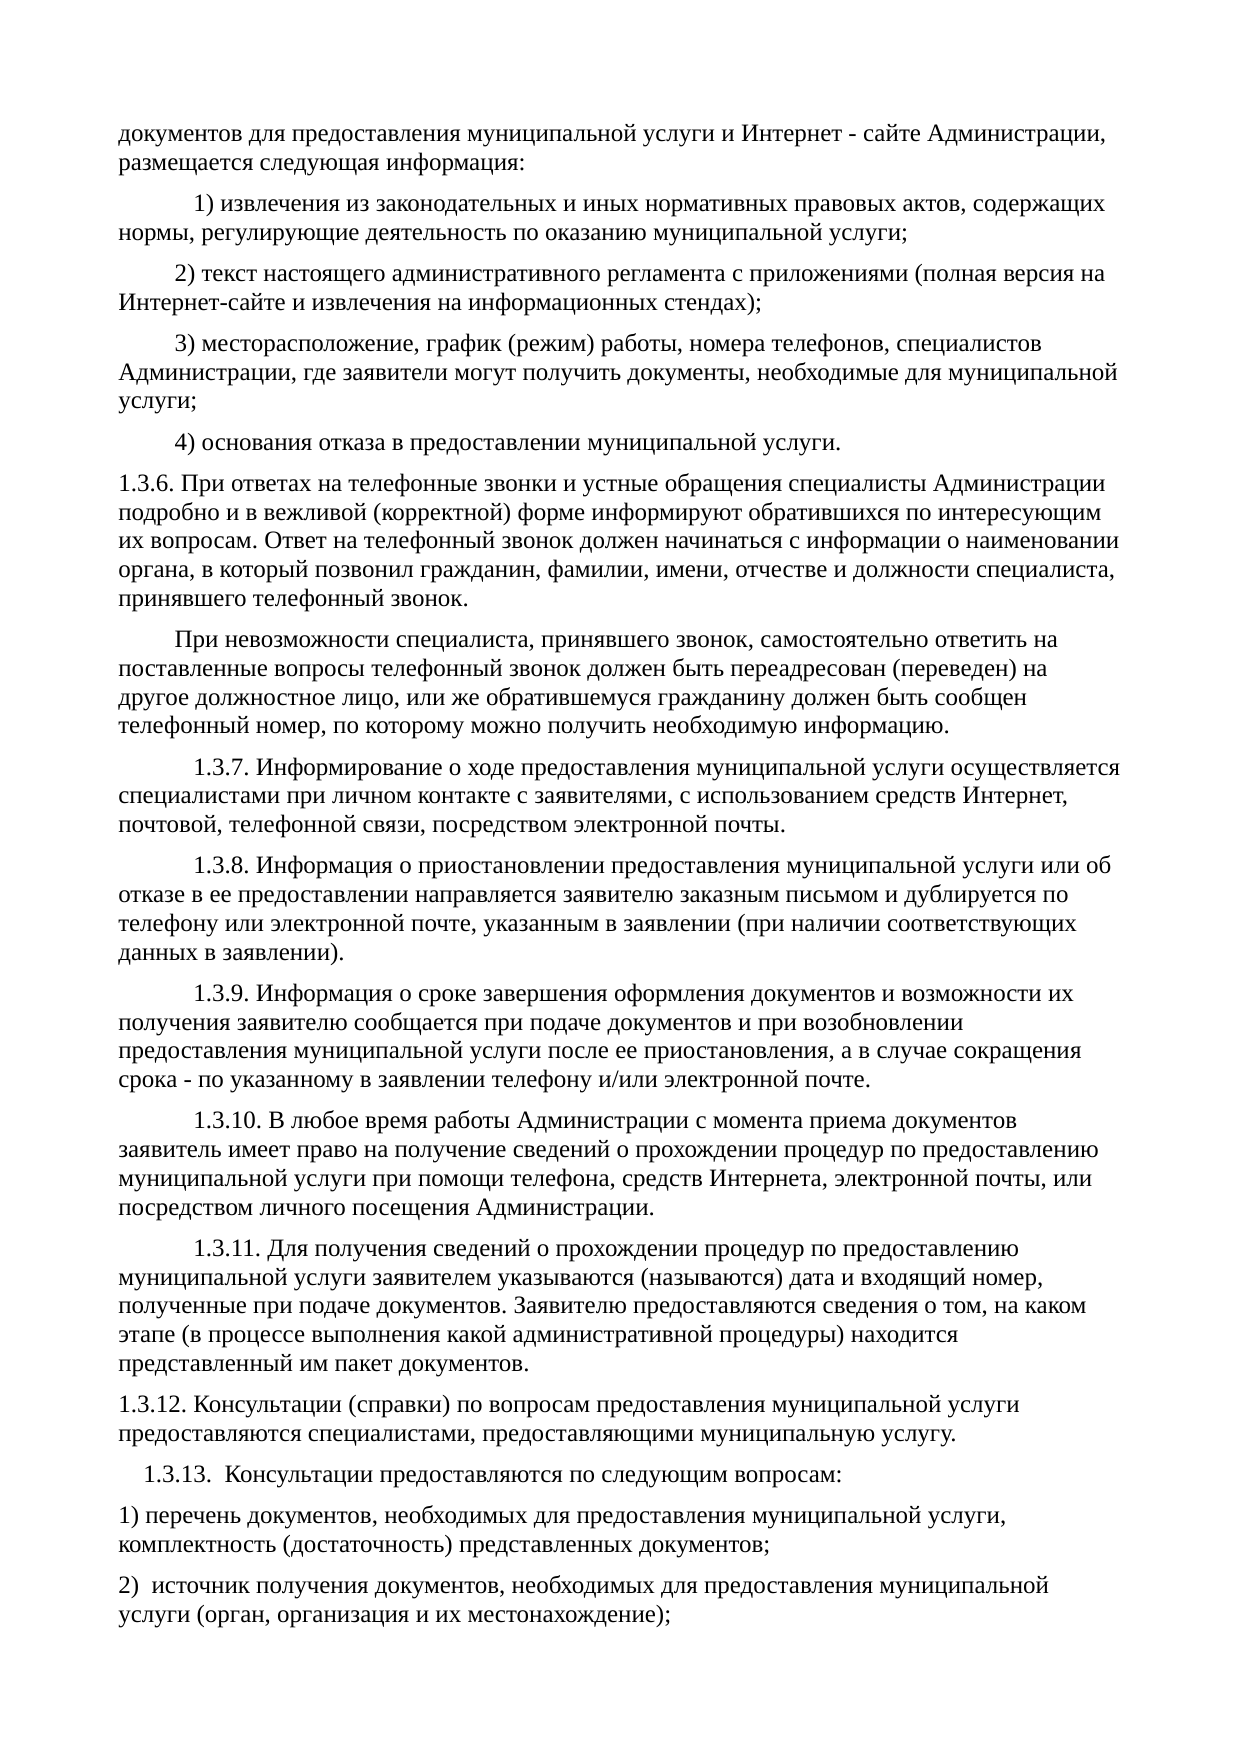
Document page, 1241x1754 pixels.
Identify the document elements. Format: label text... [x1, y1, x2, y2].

text документов для предоставления муниципальной услуги и Интернет - сайте Администрации, размещается следующая информация: [118, 118, 1122, 176]
text 4) основания отказа в предоставлении муниципальной услуги. [118, 427, 1122, 456]
text 1) извлечения из законодательных и иных нормативных правовых актов, содержащих нормы, регулирующие деятельность по оказанию муниципальной услуги; [118, 188, 1122, 246]
text 2) источник получения документов, необходимых для предоставления муниципальной услуги (орган, организация и их местонахождение); [118, 1571, 1122, 1628]
text 1.3.6. При ответах на телефонные звонки и устные обращения специалисты Администрации подробно и в вежливой (корректной) форме информируют обратившихся по интересующим их вопросам. Ответ на телефонный звонок должен начинаться с информации о наименовании органа, в который позвонил гражданин, фамилии, имени, отчестве и должности специалиста, принявшего телефонный звонок. [118, 468, 1122, 612]
text 1.3.9. Информация о сроке завершения оформления документов и возможности их получения заявителю сообщается при подаче документов и при возобновлении предоставления муниципальной услуги после ее приостановления, а в случае сокращения срока - по указанному в заявлении телефону и/или электронной почте. [118, 978, 1122, 1093]
text 3) месторасположение, график (режим) работы, номера телефонов, специалистов Администрации, где заявители могут получить документы, необходимые для муниципальной услуги; [118, 328, 1122, 414]
text 1.3.11. Для получения сведений о прохождении процедур по предоставлению муниципальной услуги заявителем указываются (называются) дата и входящий номер, полученные при подаче документов. Заявителю предоставляются сведения о том, на каком этапе (в процессе выполнения какой административной процедуры) находится представленный им пакет документов. [118, 1233, 1122, 1377]
text 1.3.13. Консультации предоставляются по следующим вопросам: [118, 1459, 1122, 1488]
text 1.3.8. Информация о приостановлении предоставления муниципальной услуги или об отказе в ее предоставлении направляется заявителю заказным письмом и дублируется по телефону или электронной почте, указанным в заявлении (при наличии соответствующих данных в заявлении). [118, 851, 1122, 966]
text 1.3.7. Информирование о ходе предоставления муниципальной услуги осуществляется специалистами при личном контакте с заявителями, с использованием средств Интернет, почтовой, телефонной связи, посредством электронной почты. [118, 752, 1122, 838]
text 1.3.12. Консультации (справки) по вопросам предоставления муниципальной услуги предоставляются специалистами, предоставляющими муниципальную услугу. [118, 1389, 1122, 1447]
text 2) текст настоящего административного регламента с приложениями (полная версия на Интернет-сайте и извлечения на информационных стендах); [118, 258, 1122, 316]
text При невозможности специалиста, принявшего звонок, самостоятельно ответить на поставленные вопросы телефонный звонок должен быть переадресован (переведен) на другое должностное лицо, или же обратившемуся гражданину должен быть сообщен телефонный номер, по которому можно получить необходимую информацию. [118, 624, 1122, 739]
text 1.3.10. В любое время работы Администрации с момента приема документов заявитель имеет право на получение сведений о прохождении процедур по предоставлению муниципальной услуги при помощи телефона, средств Интернета, электронной почты, или посредством личного посещения Администрации. [118, 1106, 1122, 1221]
text 1) перечень документов, необходимых для предоставления муниципальной услуги, комплектность (достаточность) представленных документов; [118, 1501, 1122, 1558]
